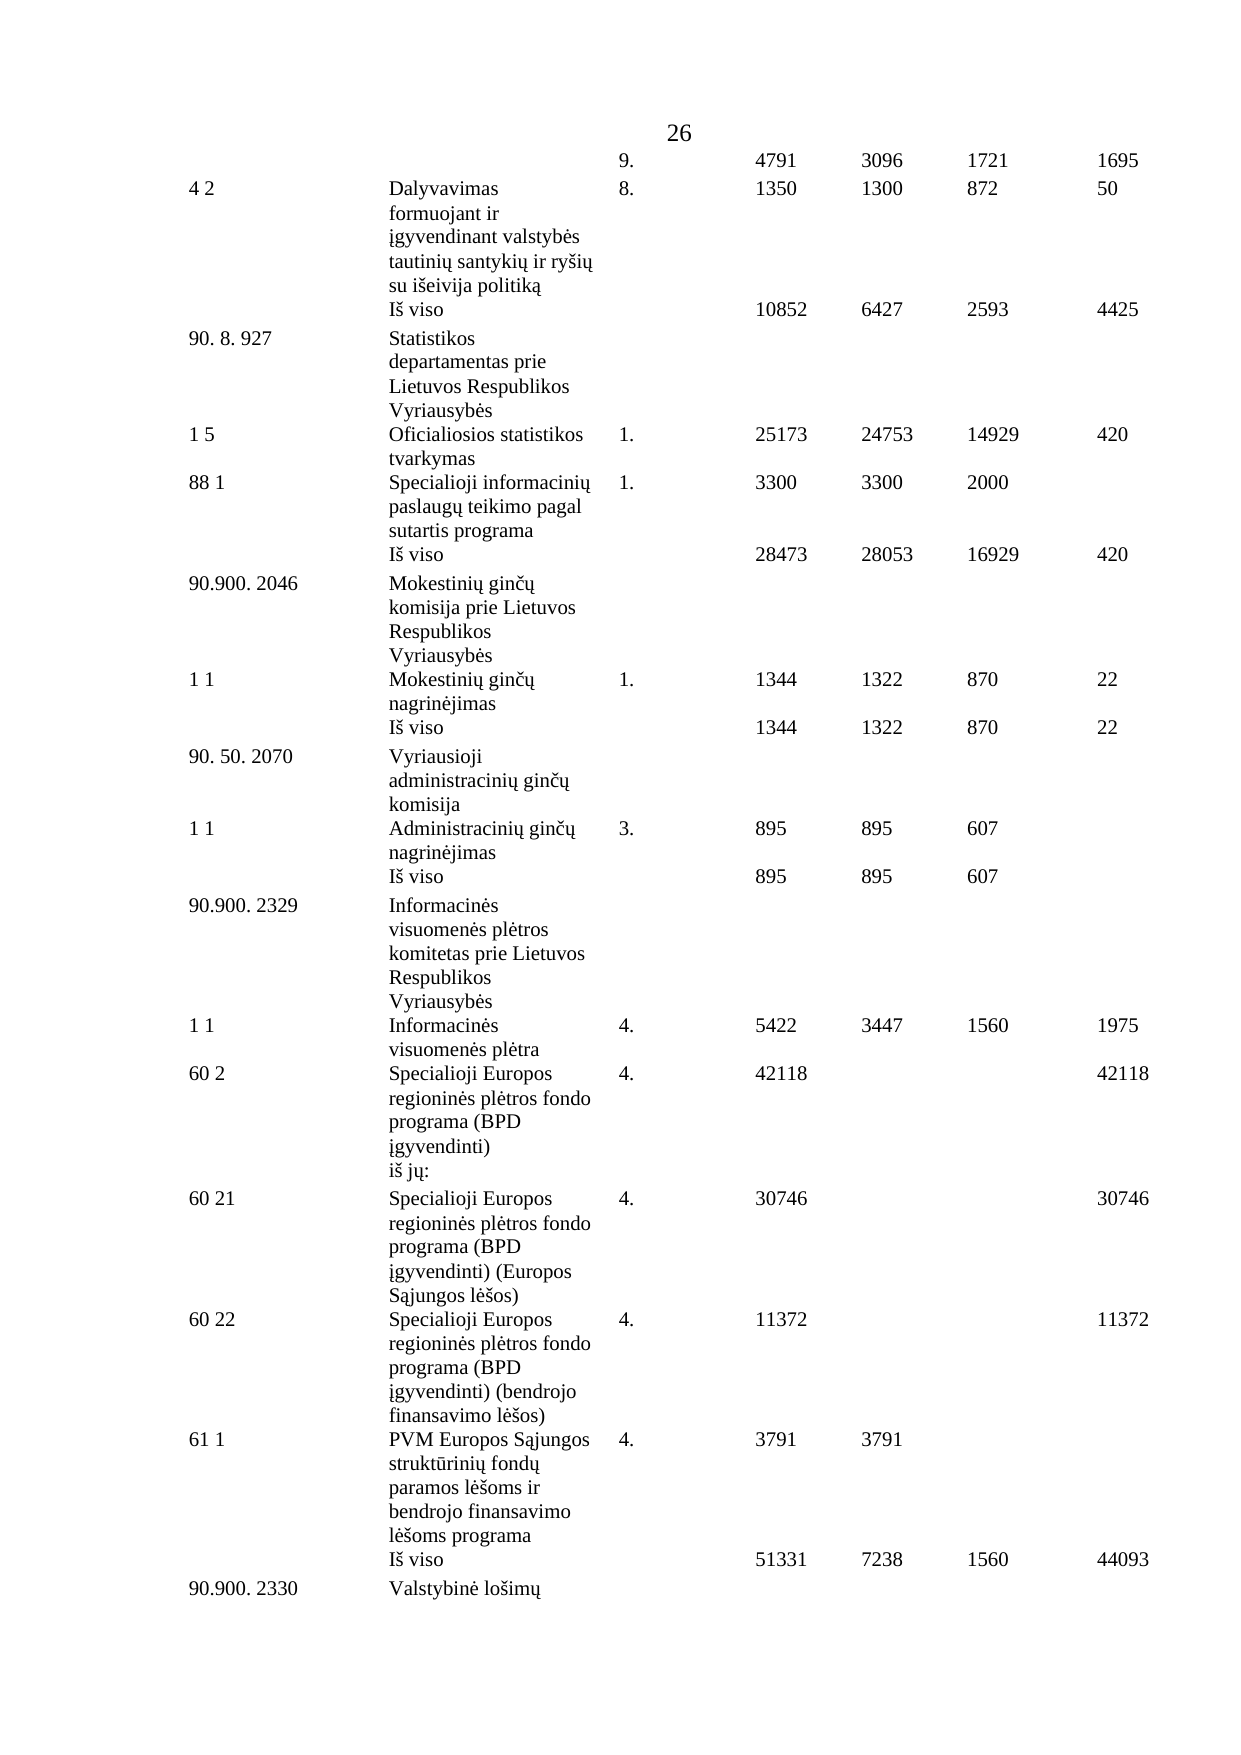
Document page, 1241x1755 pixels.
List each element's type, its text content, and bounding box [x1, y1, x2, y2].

table_cell [956, 893, 1086, 1013]
table_cell [607, 542, 744, 571]
table_cell 895 [744, 816, 850, 864]
table_cell 1322 [850, 667, 956, 715]
table_cell [744, 1576, 850, 1605]
table_cell 2593 [956, 297, 1086, 325]
table_cell 872 [956, 176, 1086, 297]
table_cell 1975 [1086, 1013, 1181, 1061]
table_cell 3. [607, 816, 744, 864]
table_cell 1300 [850, 176, 956, 297]
table_cell 61 1 [177, 1427, 377, 1547]
table_cell [607, 1158, 744, 1186]
table_cell [956, 744, 1086, 816]
table_cell [850, 893, 956, 1013]
table_cell [744, 1158, 850, 1186]
table_cell [744, 325, 850, 422]
table_cell 90. 50. 2070 [177, 744, 377, 816]
table_cell 22 [1086, 667, 1181, 715]
table_cell 11372 [744, 1307, 850, 1427]
table_cell 44093 [1086, 1547, 1181, 1576]
table_cell 60 22 [177, 1307, 377, 1427]
table_cell 2000 [956, 470, 1086, 542]
table_cell 11372 [1086, 1307, 1181, 1427]
table_cell 1695 [1086, 148, 1181, 176]
table_cell [956, 1307, 1086, 1427]
table_cell [377, 148, 607, 176]
table_cell [177, 297, 377, 325]
table_cell [744, 744, 850, 816]
table_cell [1086, 864, 1181, 893]
table_cell [850, 1576, 956, 1605]
table_cell 3096 [850, 148, 956, 176]
table_cell PVM Europos Sąjungos struktūrinių fondų paramos lėšoms ir bendrojo finansavimo lėšoms programa [377, 1427, 607, 1547]
table_cell [850, 744, 956, 816]
table_cell Vyriausioji administracinių ginčų komisija [377, 744, 607, 816]
table_cell 22 [1086, 715, 1181, 744]
table_cell 4. [607, 1186, 744, 1307]
table_cell [177, 1158, 377, 1186]
table_cell Informacinės visuomenės plėtra [377, 1013, 607, 1061]
table_cell 30746 [744, 1186, 850, 1307]
table_cell 4. [607, 1427, 744, 1547]
table_cell [607, 297, 744, 325]
table_cell 420 [1086, 422, 1181, 470]
table_cell 1344 [744, 667, 850, 715]
table_cell Specialioji Europos regioninės plėtros fondo programa (BPD įgyvendinti) (bendrojo finansavimo lėšos) [377, 1307, 607, 1427]
table_cell [956, 1186, 1086, 1307]
table_cell 16929 [956, 542, 1086, 571]
table_cell Specialioji Europos regioninės plėtros fondo programa (BPD įgyvendinti) [377, 1061, 607, 1158]
table_cell 3791 [850, 1427, 956, 1547]
table_cell Iš viso [377, 715, 607, 744]
table_cell 1322 [850, 715, 956, 744]
table_cell 1350 [744, 176, 850, 297]
table_cell 4 2 [177, 176, 377, 297]
table_cell [1086, 571, 1181, 667]
table_cell [1086, 893, 1181, 1013]
table_cell [177, 148, 377, 176]
table_cell [177, 715, 377, 744]
table_cell [607, 744, 744, 816]
table_cell [956, 1158, 1086, 1186]
table_cell 4791 [744, 148, 850, 176]
table_cell [177, 864, 377, 893]
table_cell Iš viso [377, 297, 607, 325]
table_cell 1344 [744, 715, 850, 744]
table_cell 28053 [850, 542, 956, 571]
table_cell [1086, 1158, 1181, 1186]
table_cell Dalyvavimas formuojant ir įgyvendinant valstybės tautinių santykių ir ryšių su išeivija politiką [377, 176, 607, 297]
table_cell 7238 [850, 1547, 956, 1576]
table_cell [1086, 1427, 1181, 1547]
table_cell 60 21 [177, 1186, 377, 1307]
table_cell 3791 [744, 1427, 850, 1547]
table_cell Statistikos departamentas prie Lietuvos Respublikos Vyriausybės [377, 325, 607, 422]
table_cell 4. [607, 1013, 744, 1061]
table_cell 1. [607, 422, 744, 470]
table_cell [607, 1576, 744, 1605]
table_cell 895 [850, 864, 956, 893]
table_cell Administracinių ginčų nagrinėjimas [377, 816, 607, 864]
table_cell 1560 [956, 1547, 1086, 1576]
table_cell 6427 [850, 297, 956, 325]
table_cell 25173 [744, 422, 850, 470]
table_cell [956, 1427, 1086, 1547]
table_cell 4. [607, 1061, 744, 1158]
table_cell [956, 325, 1086, 422]
table_cell 42118 [1086, 1061, 1181, 1158]
table_cell 90. 8. 927 [177, 325, 377, 422]
table_cell [1086, 470, 1181, 542]
table_cell [607, 864, 744, 893]
table_cell 50 [1086, 176, 1181, 297]
table_cell 1 1 [177, 667, 377, 715]
table_cell Iš viso [377, 542, 607, 571]
table_cell 5422 [744, 1013, 850, 1061]
table_cell 90.900. 2329 [177, 893, 377, 1013]
table_cell Specialioji Europos regioninės plėtros fondo programa (BPD įgyvendinti) (Europos Sąjungos lėšos) [377, 1186, 607, 1307]
table_cell [1086, 1576, 1181, 1605]
table_cell [744, 571, 850, 667]
table_cell Informacinės visuomenės plėtros komitetas prie Lietuvos Respublikos Vyriausybės [377, 893, 607, 1013]
table_cell 88 1 [177, 470, 377, 542]
table_cell Iš viso [377, 864, 607, 893]
table_cell 1 1 [177, 1013, 377, 1061]
table_cell [850, 1186, 956, 1307]
table_cell Iš viso [377, 1547, 607, 1576]
table_cell [607, 893, 744, 1013]
table_cell [956, 1061, 1086, 1158]
table_cell [607, 325, 744, 422]
table_cell 607 [956, 816, 1086, 864]
table_cell 895 [744, 864, 850, 893]
table_cell 870 [956, 715, 1086, 744]
table_cell iš jų: [377, 1158, 607, 1186]
table_cell 60 2 [177, 1061, 377, 1158]
table_cell [607, 1547, 744, 1576]
table_cell 1721 [956, 148, 1086, 176]
table_cell 1560 [956, 1013, 1086, 1061]
table_cell [850, 1307, 956, 1427]
table_cell [956, 1576, 1086, 1605]
table_cell [850, 325, 956, 422]
table_cell 870 [956, 667, 1086, 715]
table_cell 420 [1086, 542, 1181, 571]
table_cell 1 5 [177, 422, 377, 470]
table_cell 28473 [744, 542, 850, 571]
table_cell 90.900. 2330 [177, 1576, 377, 1605]
table_cell 42118 [744, 1061, 850, 1158]
table_cell Mokestinių ginčų nagrinėjimas [377, 667, 607, 715]
table_cell 51331 [744, 1547, 850, 1576]
table_cell Oficialiosios statistikos tvarkymas [377, 422, 607, 470]
table_cell 8. [607, 176, 744, 297]
table_cell 24753 [850, 422, 956, 470]
table_cell 895 [850, 816, 956, 864]
table_cell [607, 571, 744, 667]
table_cell [1086, 744, 1181, 816]
table_cell 1. [607, 470, 744, 542]
table_cell 3447 [850, 1013, 956, 1061]
table_cell [607, 715, 744, 744]
table_cell [850, 571, 956, 667]
table_cell Mokestinių ginčų komisija prie Lietuvos Respublikos Vyriausybės [377, 571, 607, 667]
table_cell Valstybinė lošimų [377, 1576, 607, 1605]
table_cell 1. [607, 667, 744, 715]
table_cell 1 1 [177, 816, 377, 864]
table_cell 4425 [1086, 297, 1181, 325]
table_cell 10852 [744, 297, 850, 325]
table_cell 30746 [1086, 1186, 1181, 1307]
table_cell 607 [956, 864, 1086, 893]
table_cell 90.900. 2046 [177, 571, 377, 667]
table_cell [177, 542, 377, 571]
table_cell 14929 [956, 422, 1086, 470]
table_cell [1086, 816, 1181, 864]
table_cell 9. [607, 148, 744, 176]
table_cell 3300 [850, 470, 956, 542]
table_cell [850, 1158, 956, 1186]
table_cell 3300 [744, 470, 850, 542]
table_cell 4. [607, 1307, 744, 1427]
table_cell [177, 1547, 377, 1576]
table_cell [956, 571, 1086, 667]
table_cell [1086, 325, 1181, 422]
table_cell [744, 893, 850, 1013]
table_cell Specialioji informacinių paslaugų teikimo pagal sutartis programa [377, 470, 607, 542]
table_cell [850, 1061, 956, 1158]
